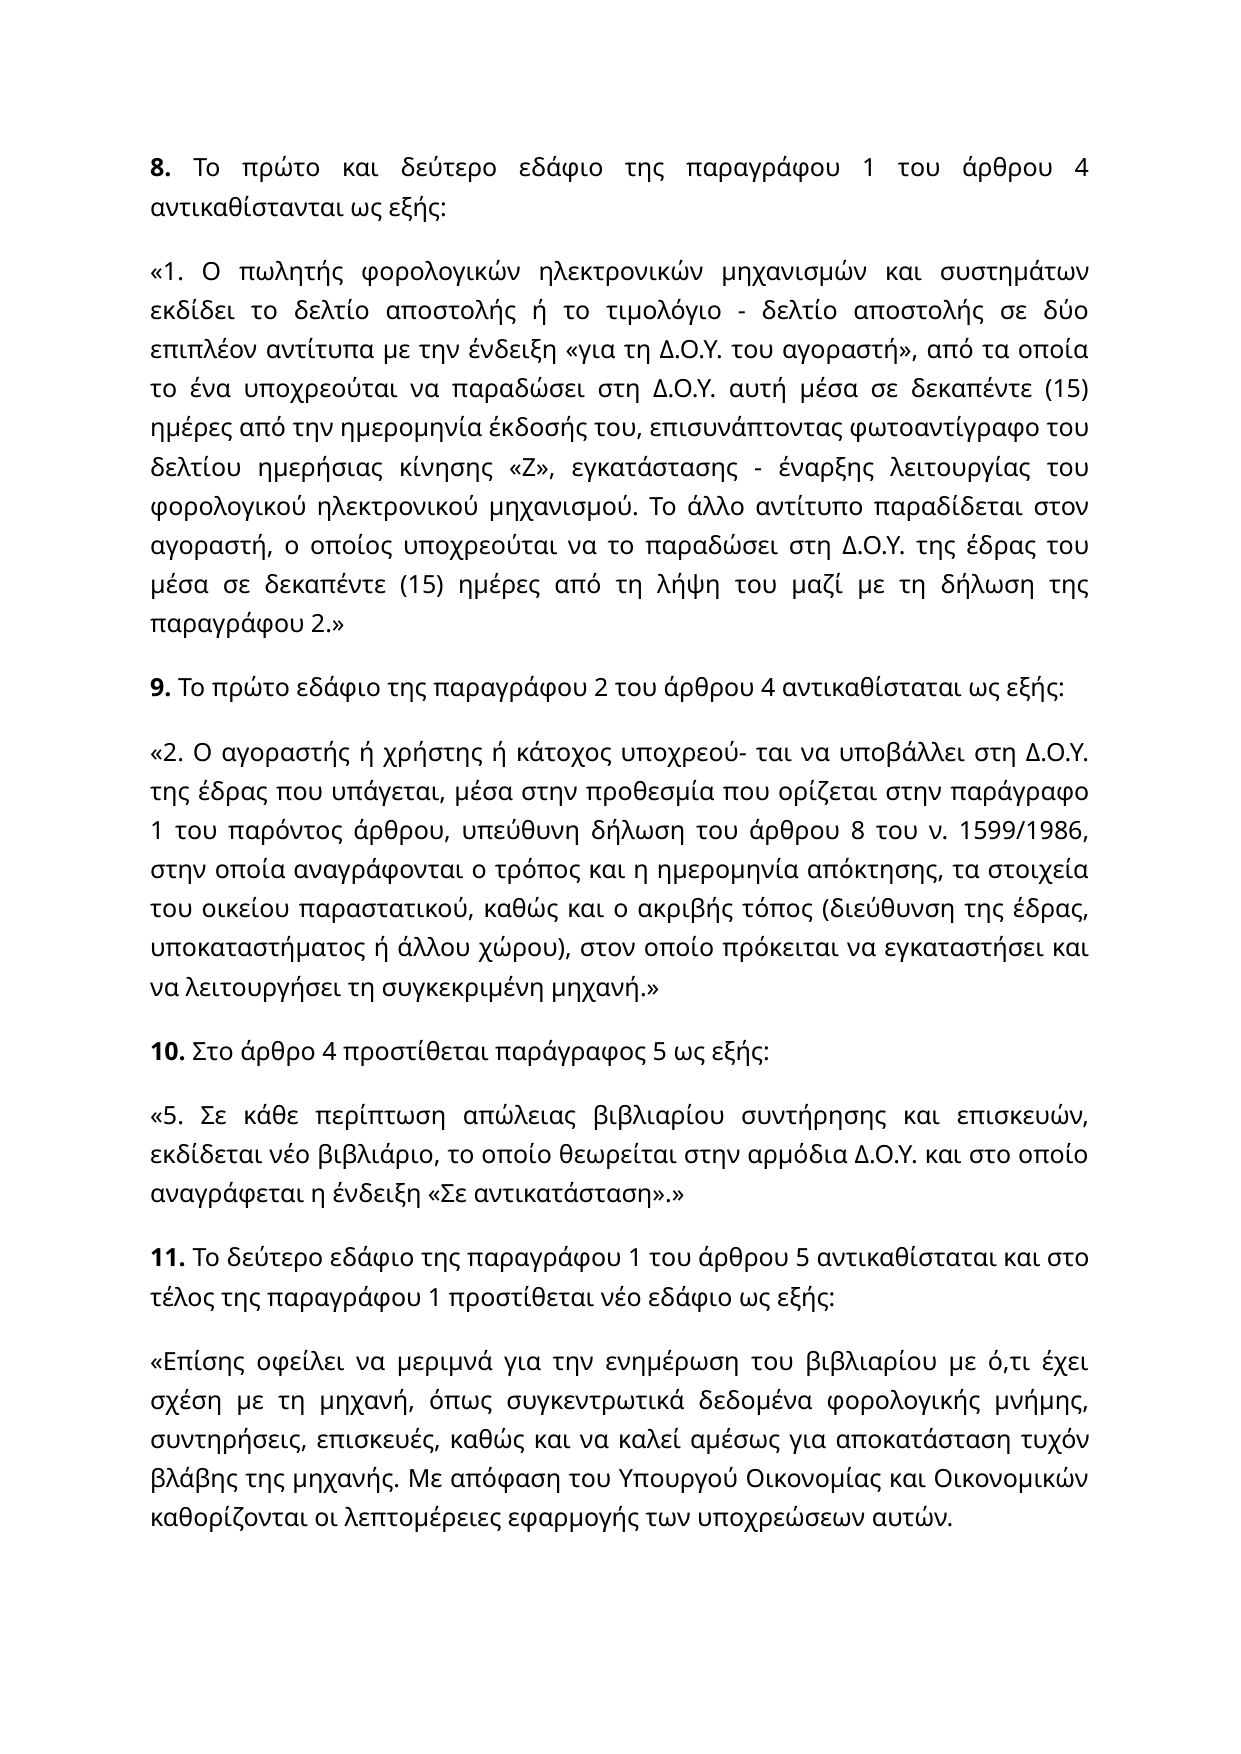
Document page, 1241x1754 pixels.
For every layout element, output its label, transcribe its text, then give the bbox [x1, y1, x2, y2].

text 11. Το δεύτερο εδάφιο της παραγράφου 1 του άρθρου 5 αντικαθίσταται και στο τέλος της παραγράφου 1 προστίθεται νέο εδάφιο ως εξής: [150, 1240, 1090, 1313]
text 10. Στο άρθρο 4 προστίθεται παράγραφος 5 ως εξής: [150, 1033, 1090, 1067]
text «Επίσης οφείλει να μεριμνά για την ενημέρωση του βιβλιαρίου με ό,τι έχει σχέση με τη μηχανή, όπως συγκεντρωτικά δεδομένα φορολογικής μνήμης, συντηρήσεις, επισκευές, καθώς και να καλεί αμέσως για αποκατάσταση τυχόν βλάβης της μηχανής. Με απόφαση του Υπουργού Οικονομίας και Οικονομικών καθορίζονται οι λεπτομέρειες εφαρμογής των υποχρεώσεων αυτών. [150, 1343, 1090, 1534]
text «5. Σε κάθε περίπτωση απώλειας βιβλιαρίου συντήρησης και επισκευών, εκδίδεται νέο βιβλιάριο, το οποίο θεωρείται στην αρμόδια Δ.Ο.Υ. και στο οποίο αναγράφεται η ένδειξη «Σε αντικατάσταση».» [150, 1097, 1090, 1210]
text 9. Το πρώτο εδάφιο της παραγράφου 2 του άρθρου 4 αντικαθίσταται ως εξής: [150, 670, 1090, 704]
text «2. Ο αγοραστής ή χρήστης ή κάτοχος υποχρεού- ται να υποβάλλει στη Δ.Ο.Υ. της έδρας που υπάγεται, μέσα στην προθεσμία που ορίζεται στην παράγραφο 1 του παρόντος άρθρου, υπεύθυνη δήλωση του άρθρου 8 του ν. 1599/1986, στην οποία αναγράφονται ο τρόπος και η ημερομηνία απόκτησης, τα στοιχεία του οικείου παραστατικού, καθώς και ο ακριβής τόπος (διεύθυνση της έδρας, υποκαταστήματος ή άλλου χώρου), στον οποίο πρόκειται να εγκαταστήσει και να λειτουργήσει τη συγκεκριμένη μηχανή.» [150, 734, 1090, 1003]
text «1. Ο πωλητής φορολογικών ηλεκτρονικών μηχανισμών και συστημάτων εκδίδει το δελτίο αποστολής ή το τιμολόγιο - δελτίο αποστολής σε δύο επιπλέον αντίτυπα με την ένδειξη «για τη Δ.Ο.Υ. του αγοραστή», από τα οποία το ένα υποχρεούται να παραδώσει στη Δ.Ο.Υ. αυτή μέσα σε δεκαπέντε (15) ημέρες από την ημερομηνία έκδοσής του, επισυνάπτοντας φωτοαντίγραφο του δελτίου ημερήσιας κίνησης «Ζ», εγκατάστασης - έναρξης λειτουργίας του φορολογικού ηλεκτρονικού μηχανισμού. Το άλλο αντίτυπο παραδίδεται στον αγοραστή, ο οποίος υποχρεούται να το παραδώσει στη Δ.Ο.Υ. της έδρας του μέσα σε δεκαπέντε (15) ημέρες από τη λήψη του μαζί με τη δήλωση της παραγράφου 2.» [150, 253, 1090, 640]
text 8. Το πρώτο και δεύτερο εδάφιο της παραγράφου 1 του άρθρου 4 αντικαθίστανται ως εξής: [150, 150, 1090, 223]
